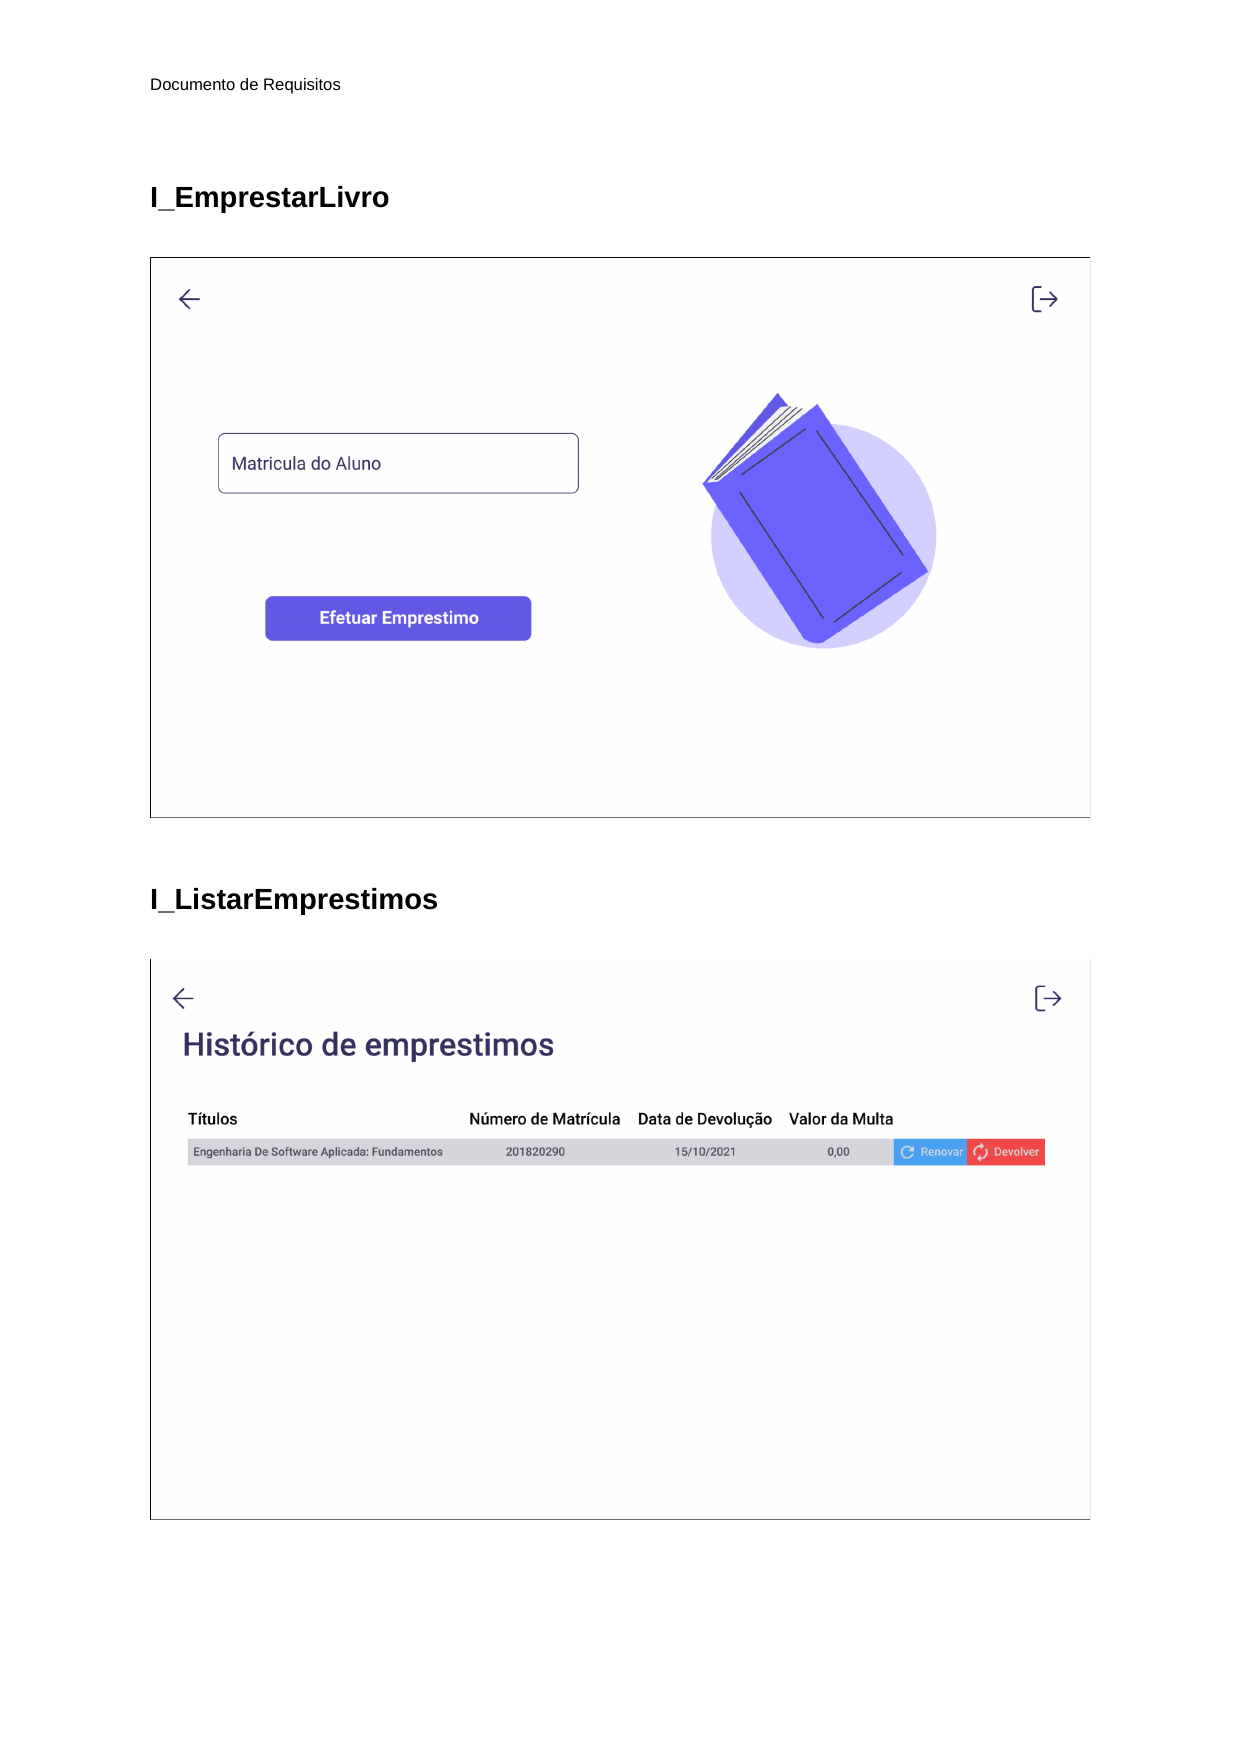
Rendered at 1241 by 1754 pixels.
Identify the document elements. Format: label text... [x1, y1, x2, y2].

picture [150, 257, 1091, 818]
text I_EmprestarLivro [150, 180, 1090, 214]
text I_ListarEmprestimos [150, 882, 1090, 916]
picture [150, 959, 1091, 1520]
